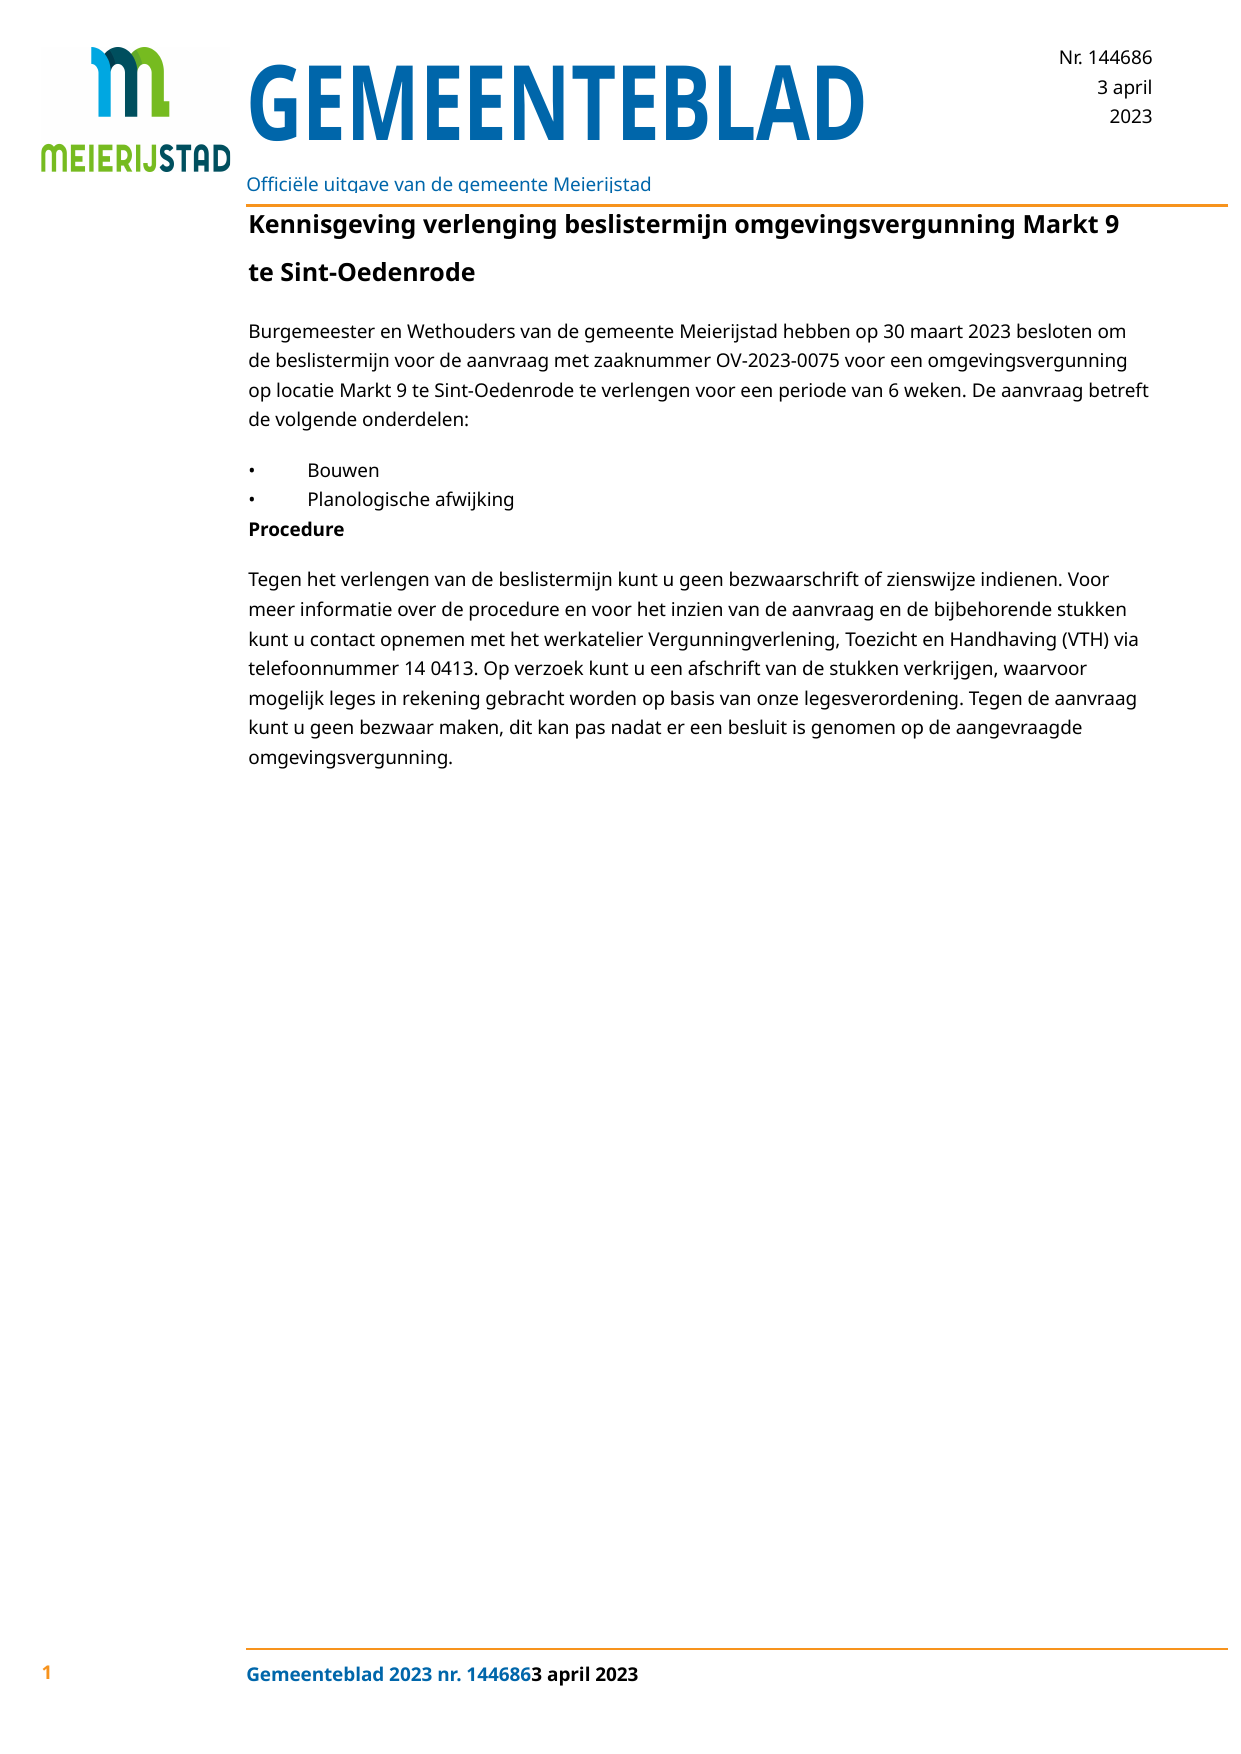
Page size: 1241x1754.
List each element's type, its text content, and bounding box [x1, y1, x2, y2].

picture [41, 47, 231, 172]
list Planologische afwijking [248, 487, 1152, 512]
text Burgemeester en Wethouders van de gemeente Meierijstad hebben op 30 maart 2023 besloten om de beslistermijn voor de aanvraag met zaaknummer OV-2023-0075 voor een omgevingsvergunning op locatie Markt 9 te Sint-Oedenrode te verlengen voor een periode van 6 weken. De aanvraag betreft de volgende onderdelen: [248, 318, 1152, 432]
text Kennisgeving verlenging beslistermijn omgevingsvergunning Markt 9 te Sint-Oedenrode [248, 207, 1152, 288]
text Tegen het verlengen van de beslistermijn kunt u geen bezwaarschrift of zienswijze indienen. Voor meer informatie over de procedure en voor het inzien van de aanvraag en de bijbehorende stukken kunt u contact opnemen met het werkatelier Vergunningverlening, Toezicht en Handhaving (VTH) via telefoonnummer 14 0413. Op verzoek kunt u een afschrift van de stukken verkrijgen, waarvoor mogelijk leges in rekening gebracht worden op basis van onze legesverordening. Tegen de aanvraag kunt u geen bezwaar maken, dit kan pas nadat er een besluit is genomen op de aangevraagde omgevingsvergunning. [248, 567, 1152, 770]
list Bouwen [248, 457, 1152, 483]
text Procedure [248, 516, 1152, 542]
